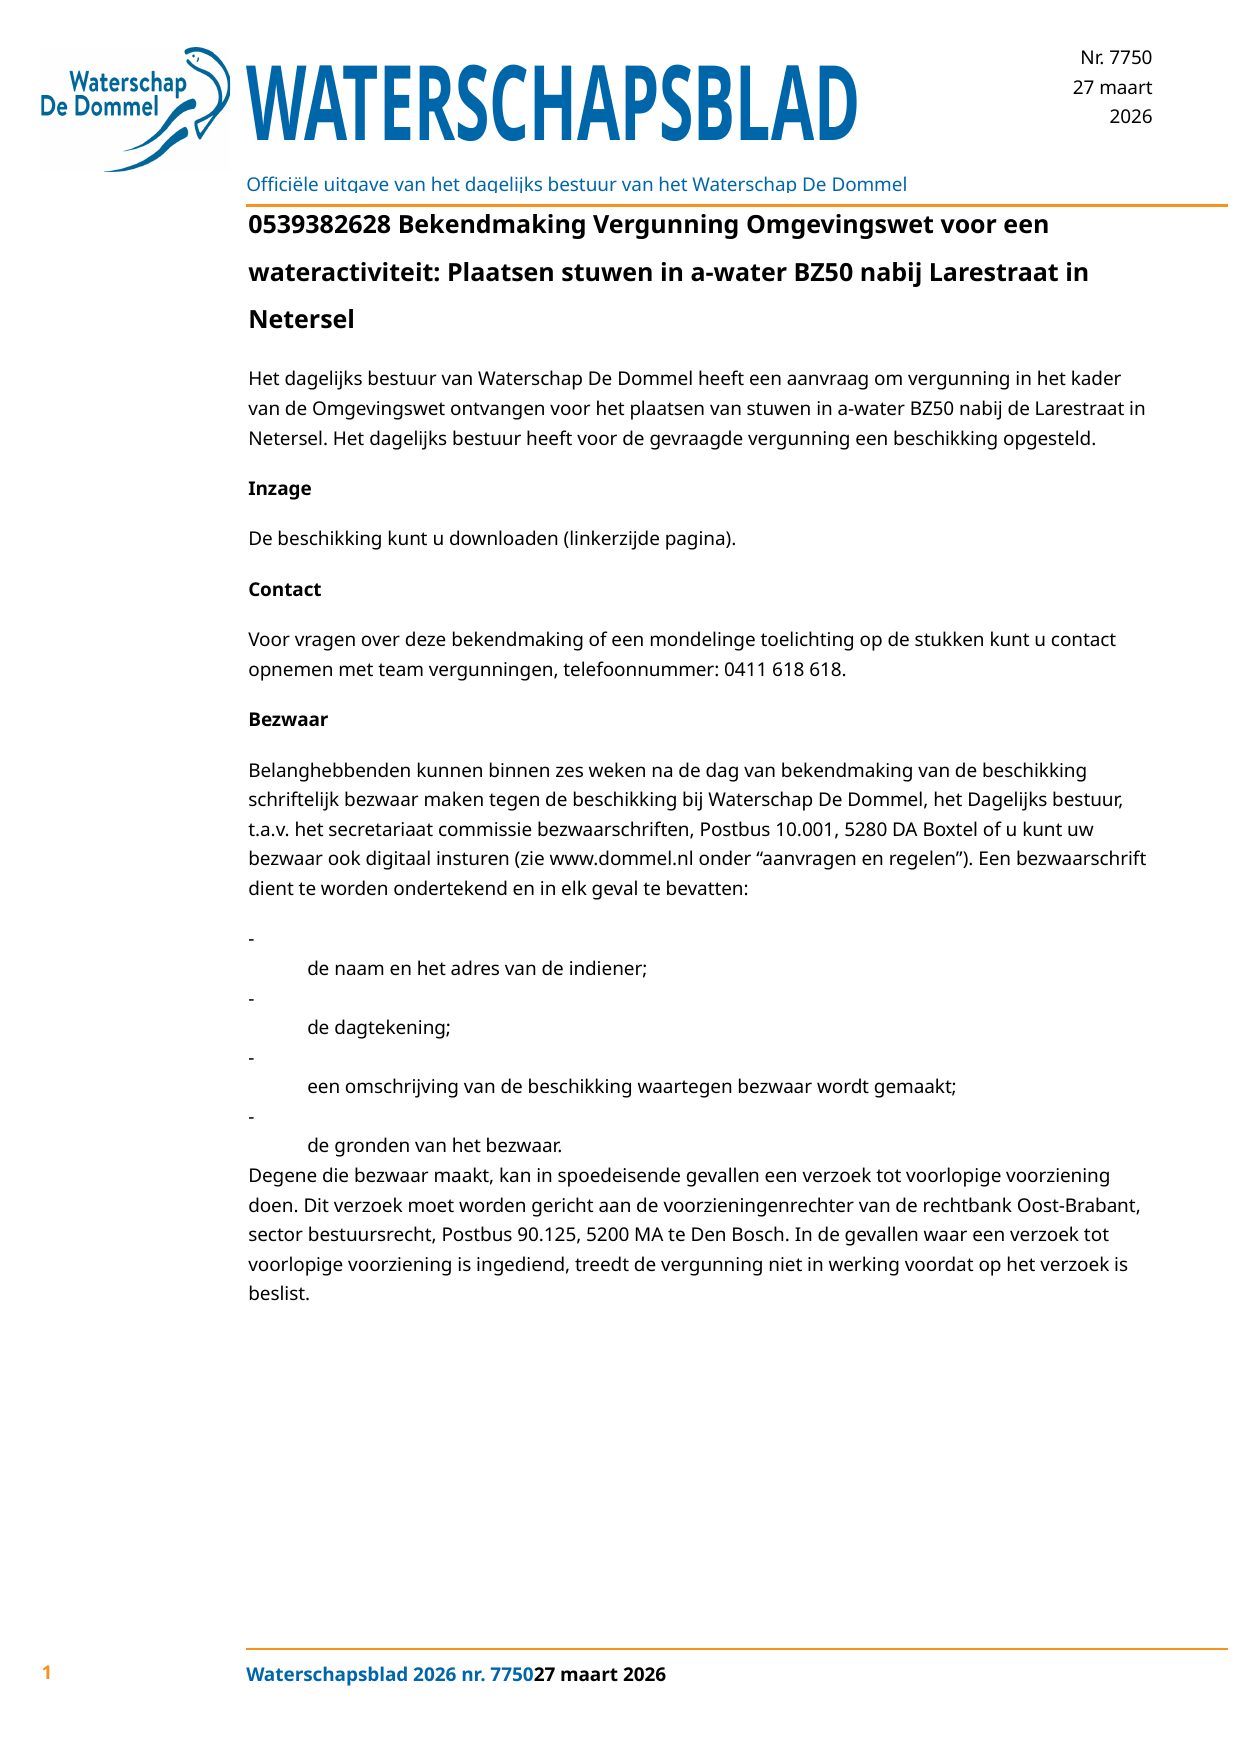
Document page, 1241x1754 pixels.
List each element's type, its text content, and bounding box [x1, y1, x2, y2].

text Contact [248, 576, 1152, 602]
text Het dagelijks bestuur van Waterschap De Dommel heeft een aanvraag om vergunning in het kader van de Omgevingswet ontvangen voor het plaatsen van stuwen in a-water BZ50 nabij de Larestraat in Netersel. Het dagelijks bestuur heeft voor de gevraagde vergunning een beschikking opgesteld. [248, 366, 1152, 450]
list een omschrijving van de beschikking waartegen bezwaar wordt gemaakt; [248, 1073, 1152, 1099]
text Belanghebbenden kunnen binnen zes weken na de dag van bekendmaking van de beschikking schriftelijk bezwaar maken tegen de beschikking bij Waterschap De Dommel, het Dagelijks bestuur, t.a.v. het secretariaat commissie bezwaarschriften, Postbus 10.001, 5280 DA Boxtel of u kunt uw bezwaar ook digitaal insturen (zie www.dommel.nl onder “aanvragen en regelen”). Een bezwaarschrift dient te worden ondertekend en in elk geval te bevatten: [248, 757, 1152, 901]
text Bezwaar [248, 706, 1152, 732]
list de dagtekening; [248, 1014, 1152, 1040]
text Inzage [248, 475, 1152, 501]
picture [41, 47, 231, 172]
picture [204, 47, 231, 76]
picture [45, 99, 51, 111]
text Voor vragen over deze bekendmaking of een mondelinge toelichting op de stukken kunt u contact opnemen met team vergunningen, telefoonnummer: 0411 618 618. [248, 626, 1152, 682]
text Degene die bezwaar maakt, kan in spoedeisende gevallen een verzoek tot voorlopige voorziening doen. Dit verzoek moet worden gericht aan de voorzieningenrechter van de rechtbank Oost-Brabant, sector bestuursrecht, Postbus 90.125, 5200 MA te Den Bosch. In de gevallen waar een verzoek tot voorlopige voorziening is ingediend, treedt de vergunning niet in werking voordat op het verzoek is beslist. [248, 1162, 1152, 1306]
list de naam en het adres van de indiener; [248, 955, 1152, 981]
picture [198, 118, 210, 131]
text De beschikking kunt u downloaden (linkerzijde pagina). [248, 526, 1152, 551]
text 0539382628 Bekendmaking Vergunning Omgevingswet voor een wateractiviteit: Plaatsen stuwen in a-water BZ50 nabij Larestraat in Netersel [248, 207, 1152, 336]
list de gronden van het bezwaar. [248, 1133, 1152, 1158]
